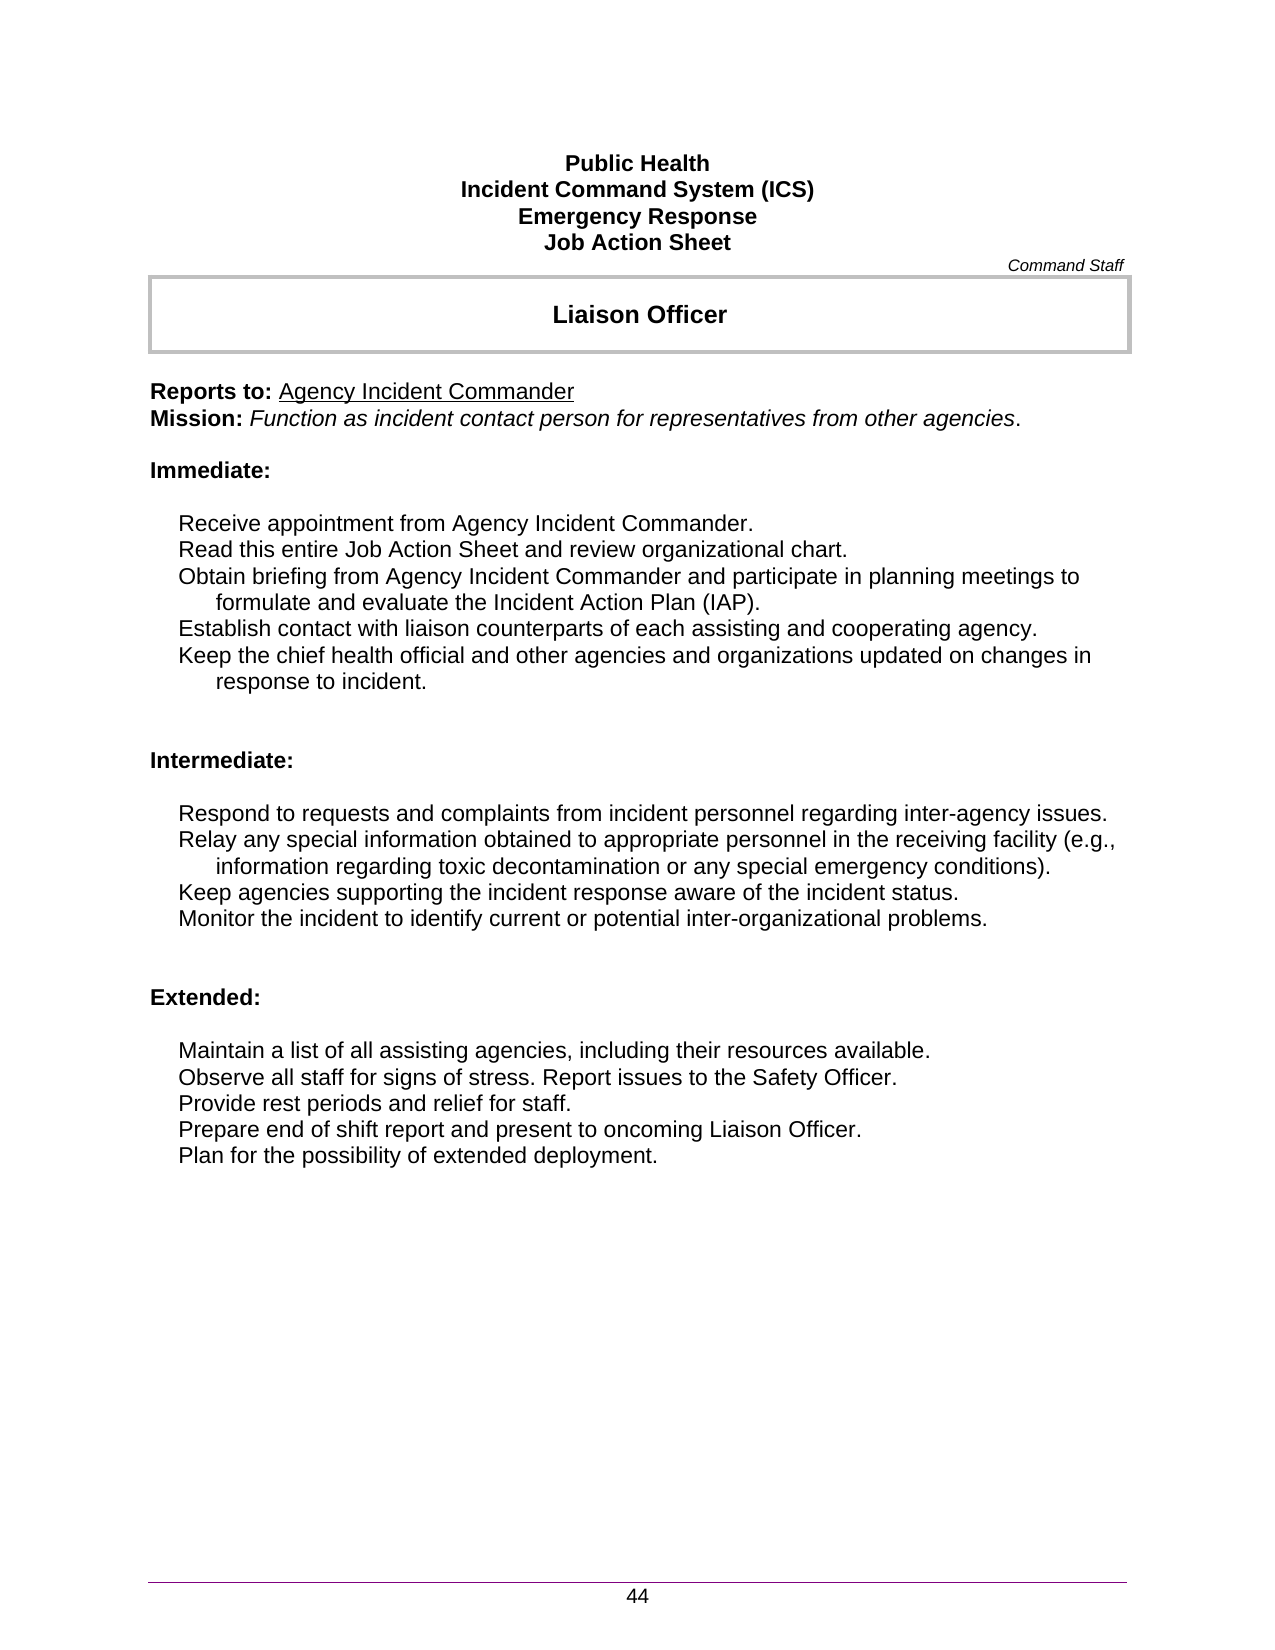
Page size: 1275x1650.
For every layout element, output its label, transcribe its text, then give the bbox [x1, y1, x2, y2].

text Emergency Response [150, 203, 1125, 229]
subtitle Plan for the possibility of extended deployment. [178, 1142, 1125, 1169]
subtitle Command Staff [150, 255, 1125, 274]
subtitle Keep agencies supporting the incident response aware of the incident status. [178, 879, 1125, 905]
subtitle Read this entire Job Action Sheet and review organizational chart. [178, 536, 1125, 563]
subtitle Obtain briefing from Agency Incident Commander and participate in planning meetings to formulate and evaluate the Incident Action Plan (IAP). [178, 563, 1125, 615]
text Incident Command System (ICS) [150, 176, 1125, 203]
subtitle Receive appointment from Agency Incident Commander. [178, 510, 1125, 536]
subtitle Prepare end of shift report and present to oncoming Liaison Officer. [178, 1116, 1125, 1142]
subtitle Keep the chief health official and other agencies and organizations updated on changes in response to incident. [178, 642, 1125, 694]
subtitle Respond to requests and complaints from incident personnel regarding inter-agency issues. [178, 800, 1125, 826]
subtitle Monitor the incident to identify current or potential inter-organizational problems. [178, 905, 1125, 932]
subtitle Observe all staff for signs of stress. Report issues to the Safety Officer. [178, 1063, 1125, 1090]
text Mission: Function as incident contact person for representatives from other agencies. [150, 404, 1125, 431]
text Extended: [150, 984, 1125, 1011]
subtitle Maintain a list of all assisting agencies, including their resources available. [178, 1037, 1125, 1063]
table_header Liaison Officer [152, 279, 1127, 349]
text Immediate: [150, 457, 1125, 484]
subtitle Relay any special information obtained to appropriate personnel in the receiving facility (e.g., information regarding toxic decontamination or any special emergency conditions). [178, 826, 1125, 879]
subtitle Establish contact with liaison counterparts of each assisting and cooperating agency. [178, 615, 1125, 642]
text Job Action Sheet [150, 229, 1125, 255]
text Reports to: Agency Incident Commander [150, 378, 1125, 404]
subtitle Provide rest periods and relief for staff. [178, 1090, 1125, 1116]
text Public Health [150, 150, 1125, 176]
text Intermediate: [150, 747, 1125, 773]
